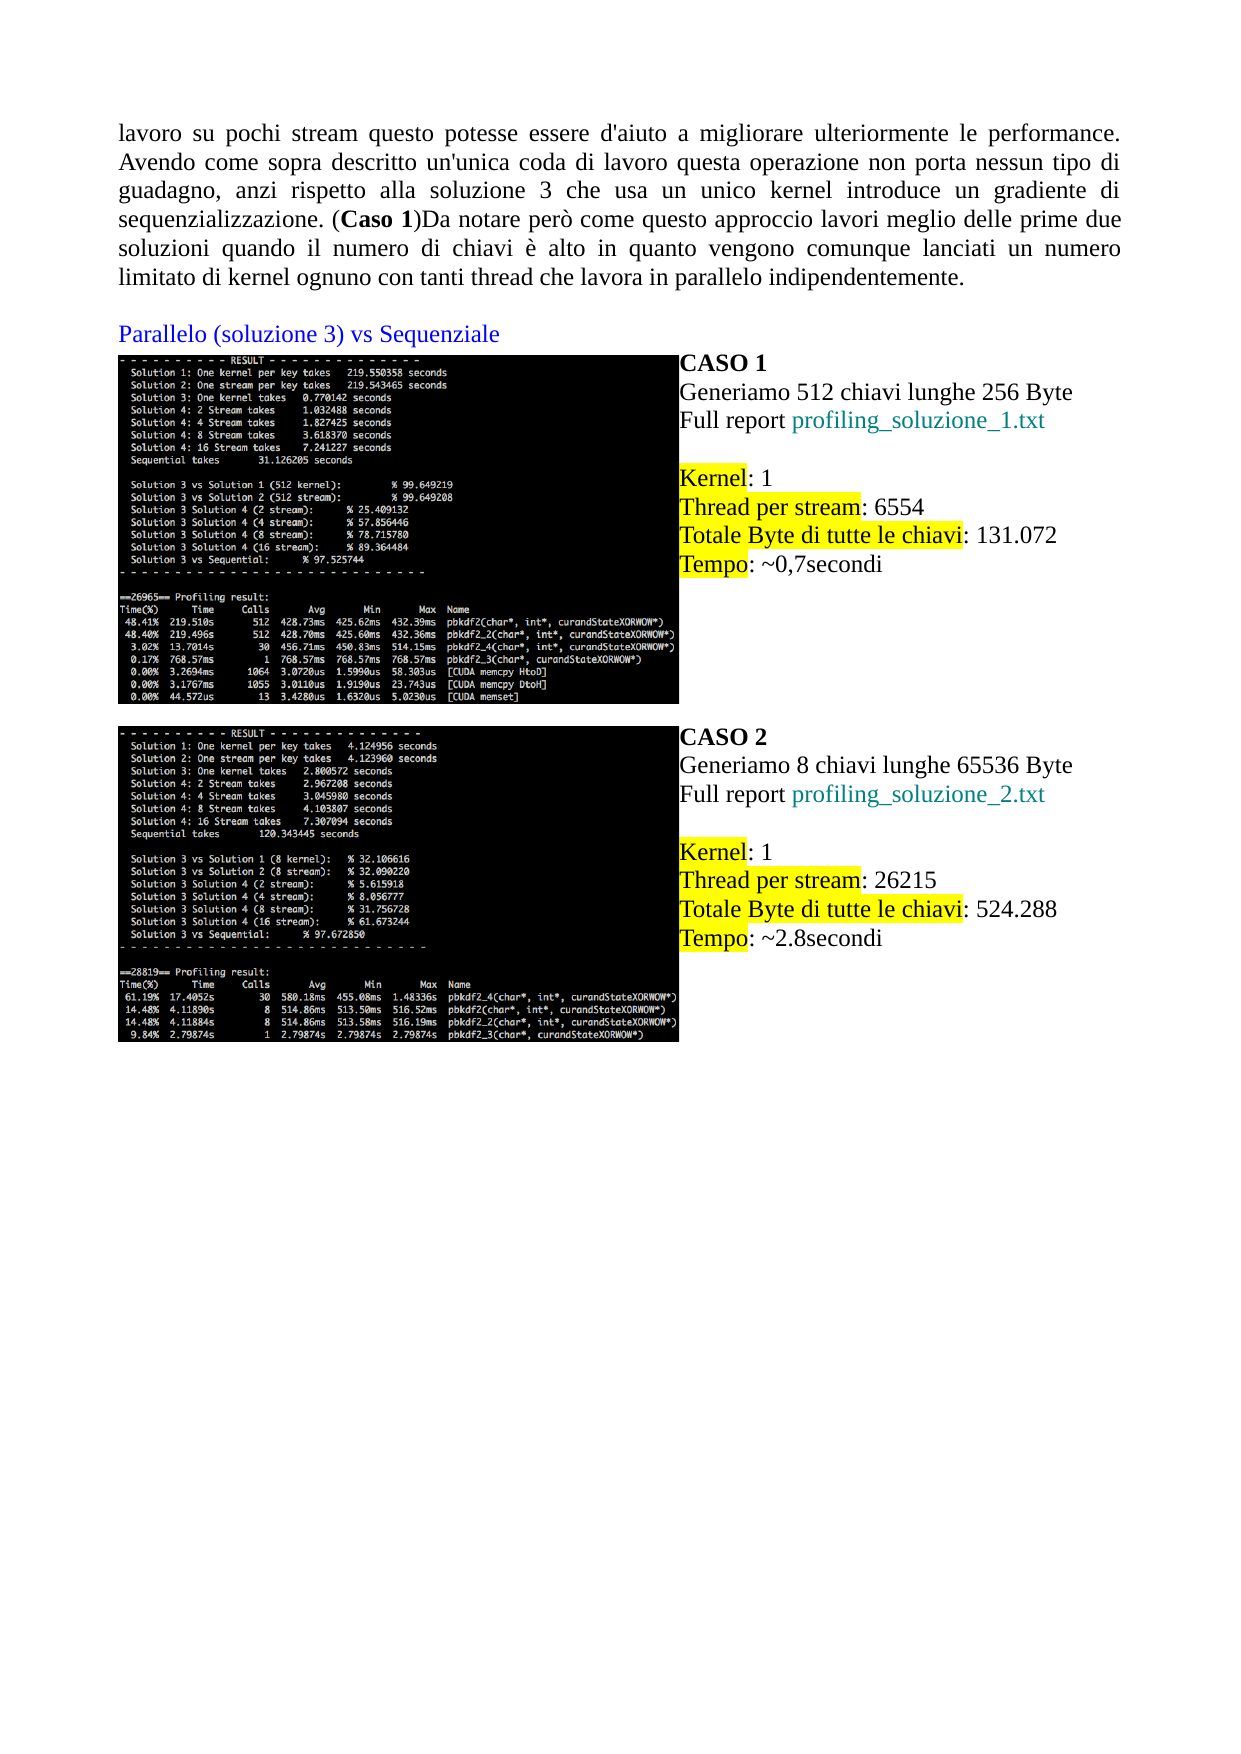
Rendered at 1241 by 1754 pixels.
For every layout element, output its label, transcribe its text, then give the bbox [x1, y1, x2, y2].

text lavoro su pochi stream questo potesse essere d'aiuto a migliorare ulteriormente le performance. Avendo come sopra descritto un'unica coda di lavoro questa operazione non porta nessun tipo di guadagno, anzi rispetto alla soluzione 3 che usa un unico kernel introduce un gradiente di sequenzializzazione. (Caso 1)Da notare però come questo approccio lavori meglio delle prime due soluzioni quando il numero di chiavi è alto in quanto vengono comunque lanciati un numero limitato di kernel ognuno con tanti thread che lavora in parallelo indipendentemente. [118, 118, 1122, 291]
text Parallelo (soluzione 3) vs Sequenziale [118, 319, 1122, 348]
text Thread per stream: 26215 [680, 866, 1122, 894]
text CASO 2 [118, 722, 1122, 751]
text Generiamo 8 chiavi lunghe 65536 Byte [680, 751, 1122, 779]
text Generiamo 512 chiavi lunghe 256 Byte [680, 377, 1122, 406]
text CASO 1 [118, 348, 1122, 377]
text Kernel: 1 [680, 463, 1122, 492]
text Tempo: ~2.8secondi [680, 923, 1122, 952]
text Kernel: 1 [680, 837, 1122, 866]
text Thread per stream: 6554 [680, 492, 1122, 521]
text Totale Byte di tutte le chiavi: 131.072 [680, 521, 1122, 549]
text Full report profiling_soluzione_2.txt [680, 779, 1122, 808]
text Full report profiling_soluzione_1.txt [680, 406, 1122, 434]
text Tempo: ~0,7secondi [680, 549, 1122, 578]
text Totale Byte di tutte le chiavi: 524.288 [680, 894, 1122, 923]
picture [118, 726, 680, 1042]
picture [118, 355, 680, 704]
